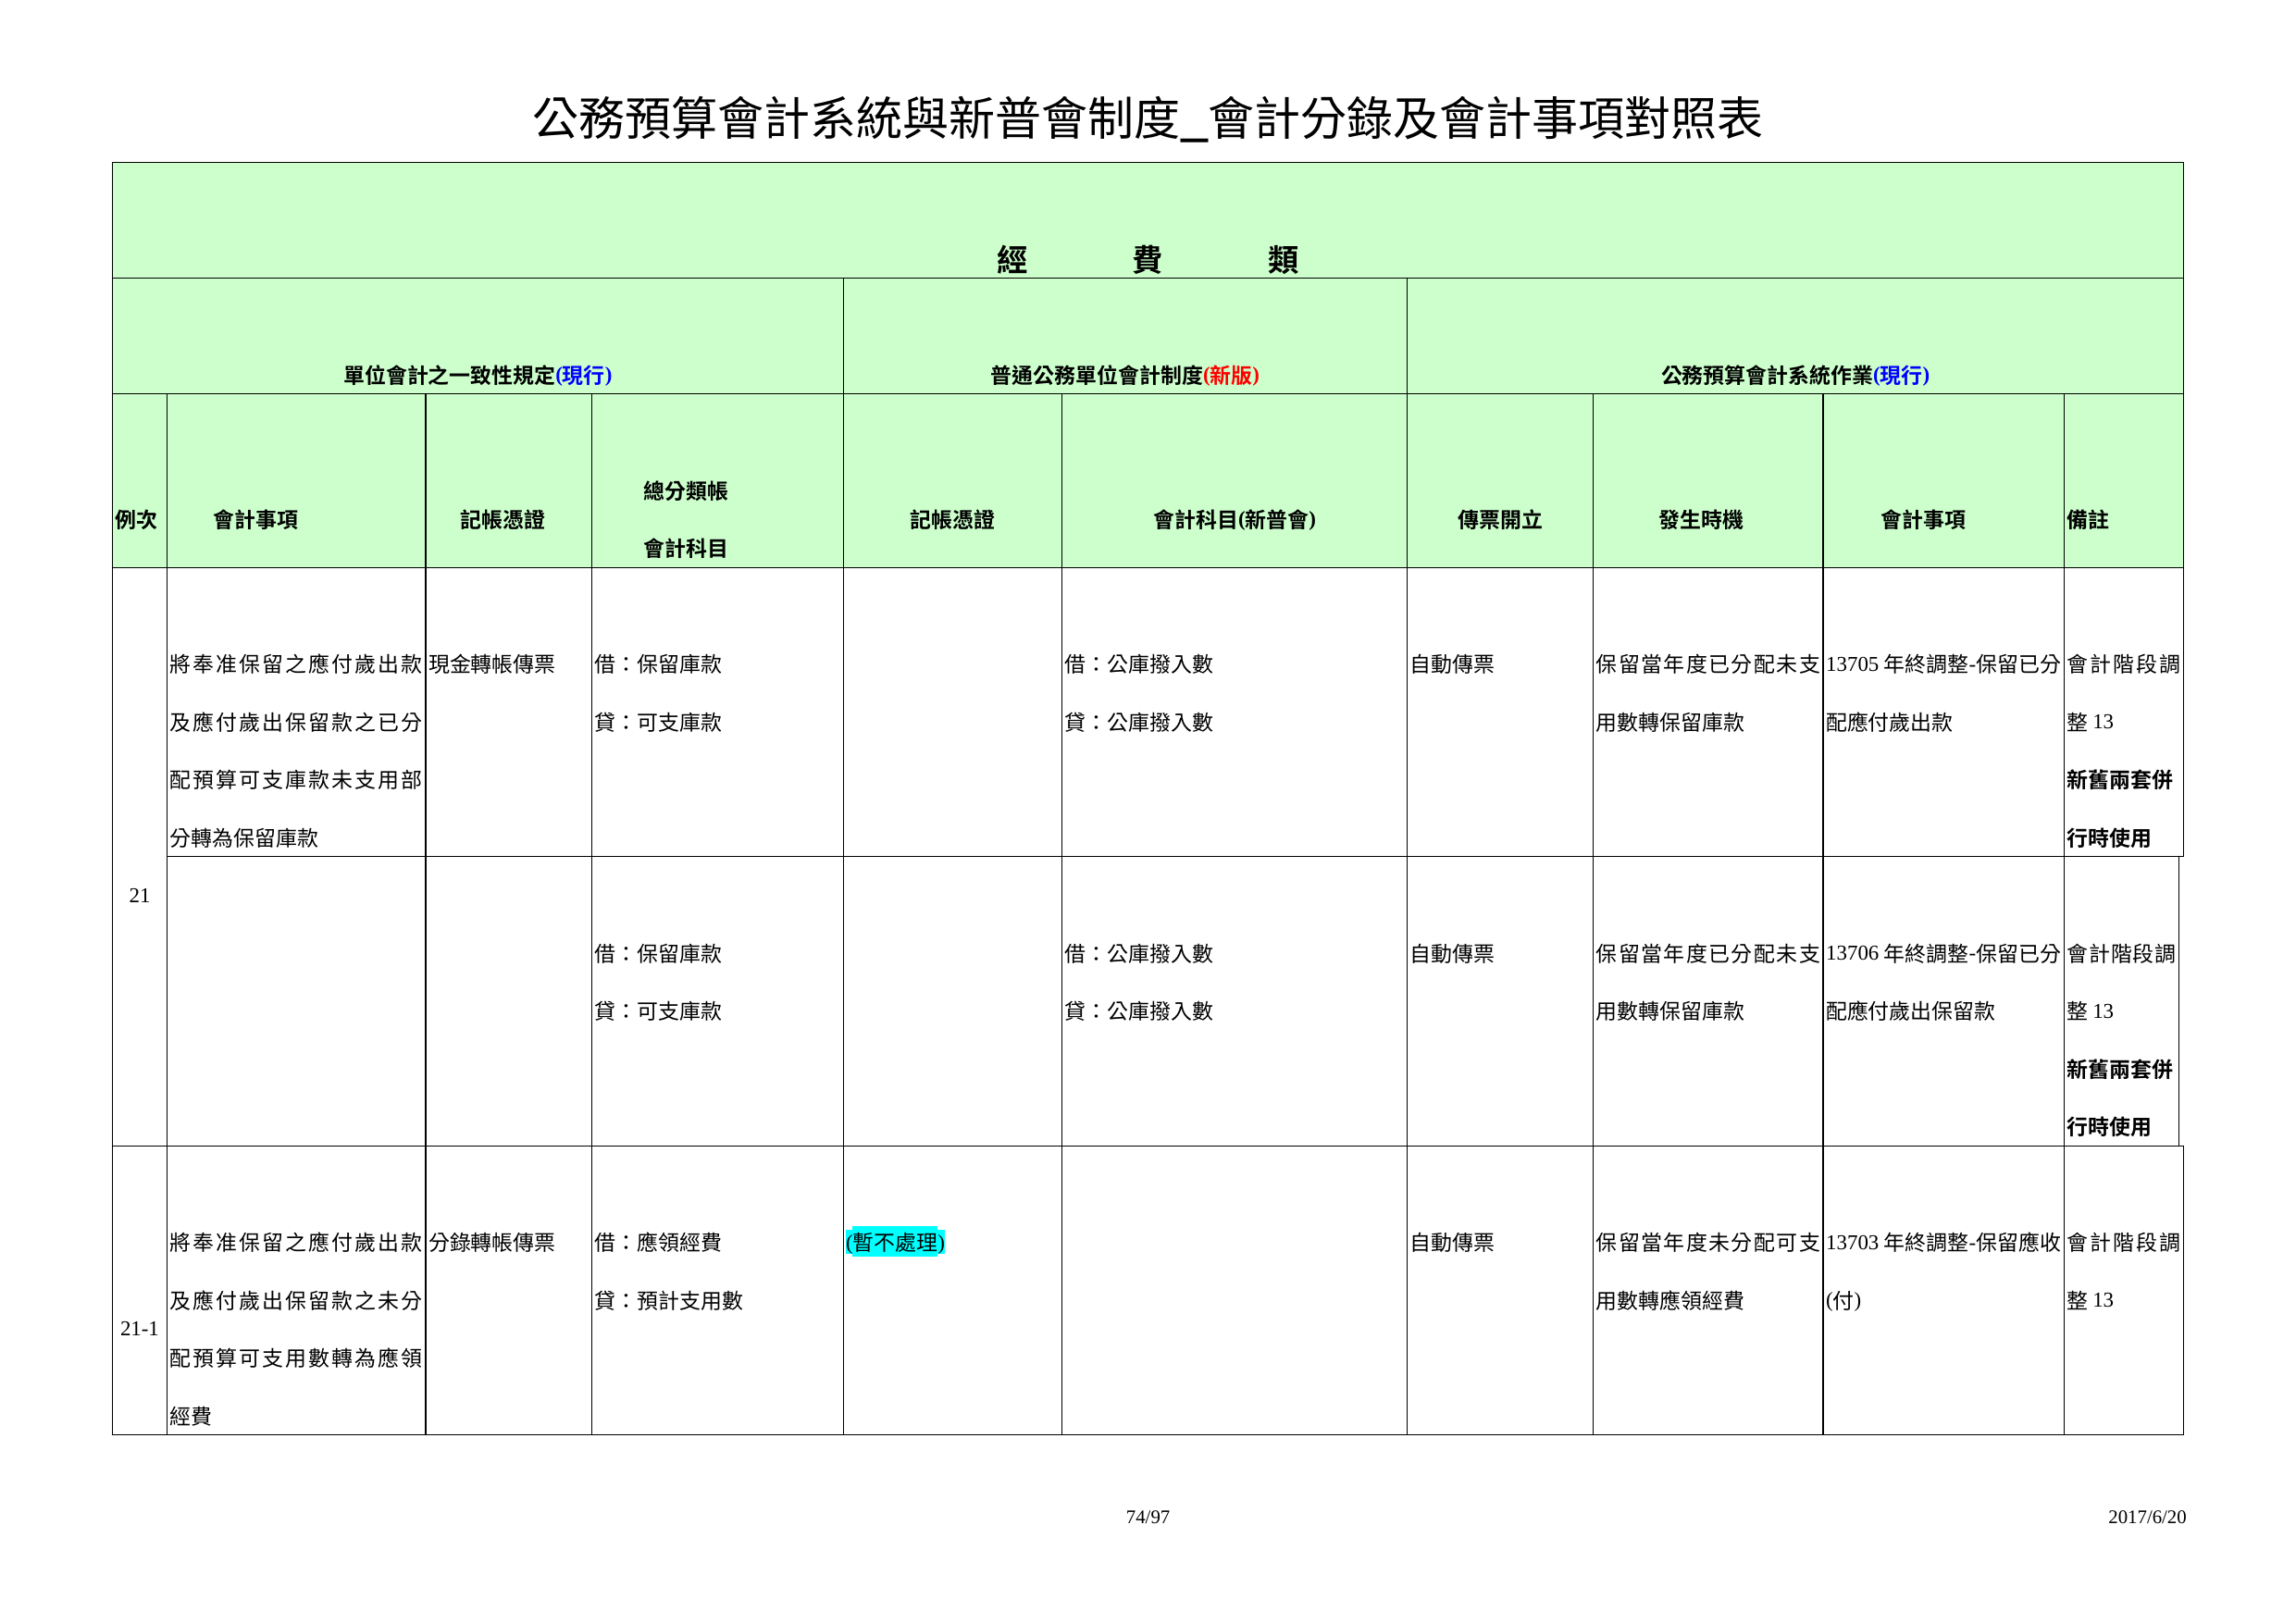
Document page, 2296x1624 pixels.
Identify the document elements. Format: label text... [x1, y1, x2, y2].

table_cell 借：公庫撥入數 貸：公庫撥入數 [1062, 857, 1407, 1146]
table_cell 記帳憑證 [427, 394, 591, 567]
table_cell [844, 857, 1061, 1146]
table_cell [2179, 857, 2183, 1146]
table_cell [1062, 1147, 1407, 1434]
table_cell 備註 [2065, 394, 2183, 567]
table_cell 借：應領經費 貸：預計支用數 [592, 1147, 843, 1434]
table_cell [168, 857, 425, 1146]
table_cell 13705年終調整-保留已分配應付歲出款 [1824, 568, 2064, 856]
table_cell 借：公庫撥入數 貸：公庫撥入數 [1062, 568, 1407, 856]
table_cell 自動傳票 [1408, 1147, 1593, 1434]
table_cell 記帳憑證 [844, 394, 1061, 567]
table_cell 會計階段調整13 新舊兩套併行時使用 [2065, 568, 2183, 856]
table_header 經 費 類 [113, 163, 2183, 278]
table_cell 將奉准保留之應付歲出款及應付歲出保留款之已分配預算可支庫款未支用部分轉為保留庫款 [168, 568, 425, 856]
table_cell 21-1 [113, 1147, 167, 1434]
table_cell 會計事項 [1824, 394, 2064, 567]
table_cell 分錄轉帳傳票 [427, 1147, 591, 1434]
table_cell 發生時機 [1594, 394, 1822, 567]
table_cell 自動傳票 [1408, 857, 1593, 1146]
table_cell 現金轉帳傳票 [427, 568, 591, 856]
table_cell 例次 [113, 394, 167, 567]
table_cell 13706年終調整-保留已分配應付歲出保留款 [1824, 857, 2064, 1146]
table_cell 公務預算會計系統作業(現行) [1408, 279, 2183, 393]
table_cell [844, 568, 1061, 856]
table_cell 將奉准保留之應付歲出款及應付歲出保留款之未分配預算可支用數轉為應領經費 [168, 1147, 425, 1434]
table_cell [427, 857, 591, 1146]
table_cell 自動傳票 [1408, 568, 1593, 856]
table_cell 保留當年度未分配可支用數轉應領經費 [1594, 1147, 1822, 1434]
table_cell 借：保留庫款 貸：可支庫款 [592, 857, 843, 1146]
table_cell 會計階段調整13 [2065, 1147, 2183, 1434]
table_cell 會計事項 [168, 394, 425, 567]
table_cell 單位會計之一致性規定(現行) [113, 279, 843, 393]
table_cell 13703年終調整-保留應收(付) [1824, 1147, 2064, 1434]
table_cell 保留當年度已分配未支用數轉保留庫款 [1594, 568, 1822, 856]
table_cell 總分類帳 會計科目 [592, 394, 843, 567]
table_cell 普通公務單位會計制度(新版) [844, 279, 1407, 393]
table_cell (暫不處理) [844, 1147, 1061, 1434]
table_cell 借：保留庫款 貸：可支庫款 [592, 568, 843, 856]
table_cell 傳票開立 [1408, 394, 1593, 567]
table_cell 保留當年度已分配未支用數轉保留庫款 [1594, 857, 1822, 1146]
table_cell 會計科目(新普會) [1062, 394, 1407, 567]
table_cell 21 [113, 568, 167, 1146]
table_cell 會計階段調整13 新舊兩套併行時使用 [2065, 857, 2178, 1146]
